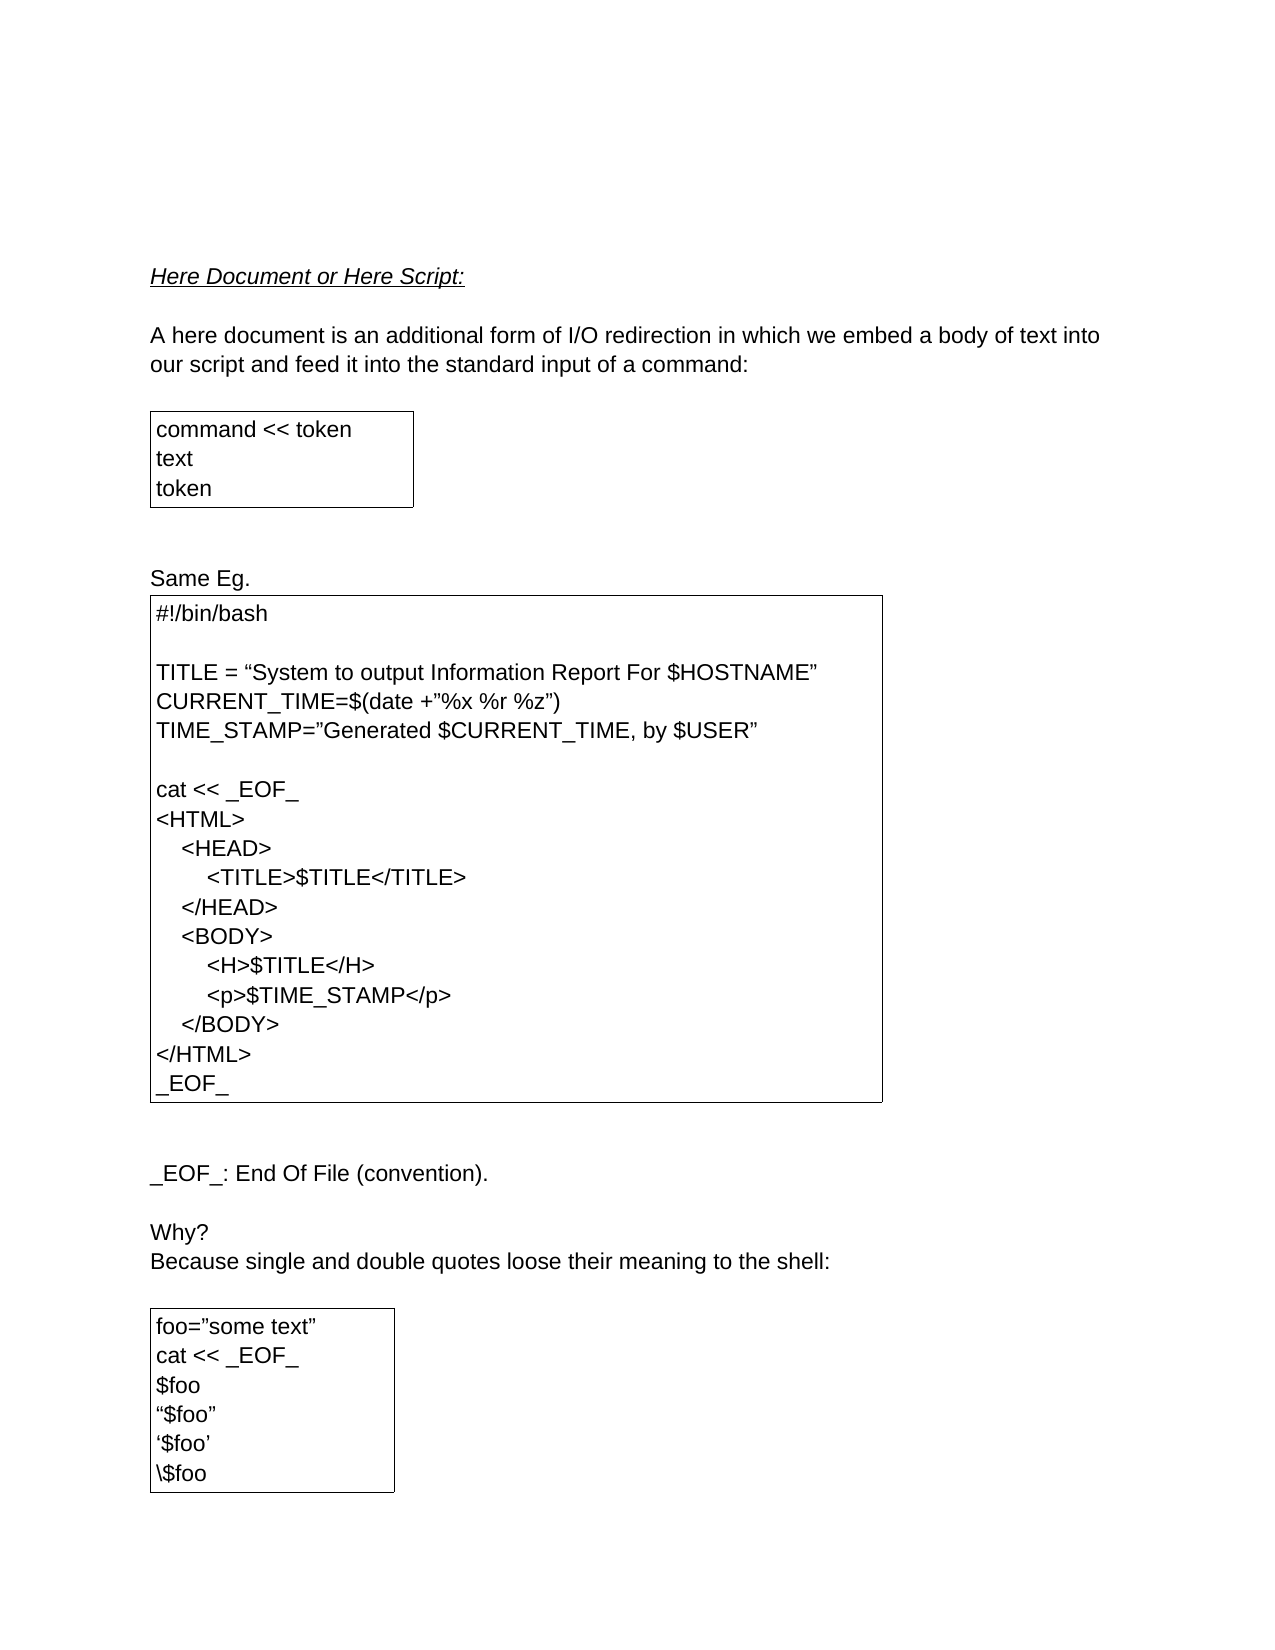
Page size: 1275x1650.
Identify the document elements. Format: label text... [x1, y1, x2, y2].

text Same Eg. [150, 566, 1125, 591]
table_header #!/bin/bash TITLE = “System to output Information Report For $HOSTNAME” CURRENT_TIME=$(date +”%x %r %z”) TIME_STAMP=”Generated $CURRENT_TIME, by $USER” cat << _EOF_ <HTML> <HEAD> <TITLE>$TITLE</TITLE> </HEAD> <BODY> <H>$TITLE</H> <p>$TIME_STAMP</p> </BODY> </HTML> _EOF_ [151, 596, 882, 1102]
text _EOF_: End Of File (convention). [150, 1161, 1125, 1187]
text Why? [150, 1220, 1125, 1245]
table_header foo=”some text” cat << _EOF_ $foo “$foo” ‘$foo’ \$foo [151, 1309, 394, 1492]
text Here Document or Here Script: [150, 264, 1125, 289]
table_header command << token text token [151, 412, 413, 507]
text A here document is an additional form of I/O redirection in which we embed a body of text into our script and feed it into the standard input of a command: [150, 323, 1125, 378]
text Because single and double quotes loose their meaning to the shell: [150, 1249, 1125, 1275]
